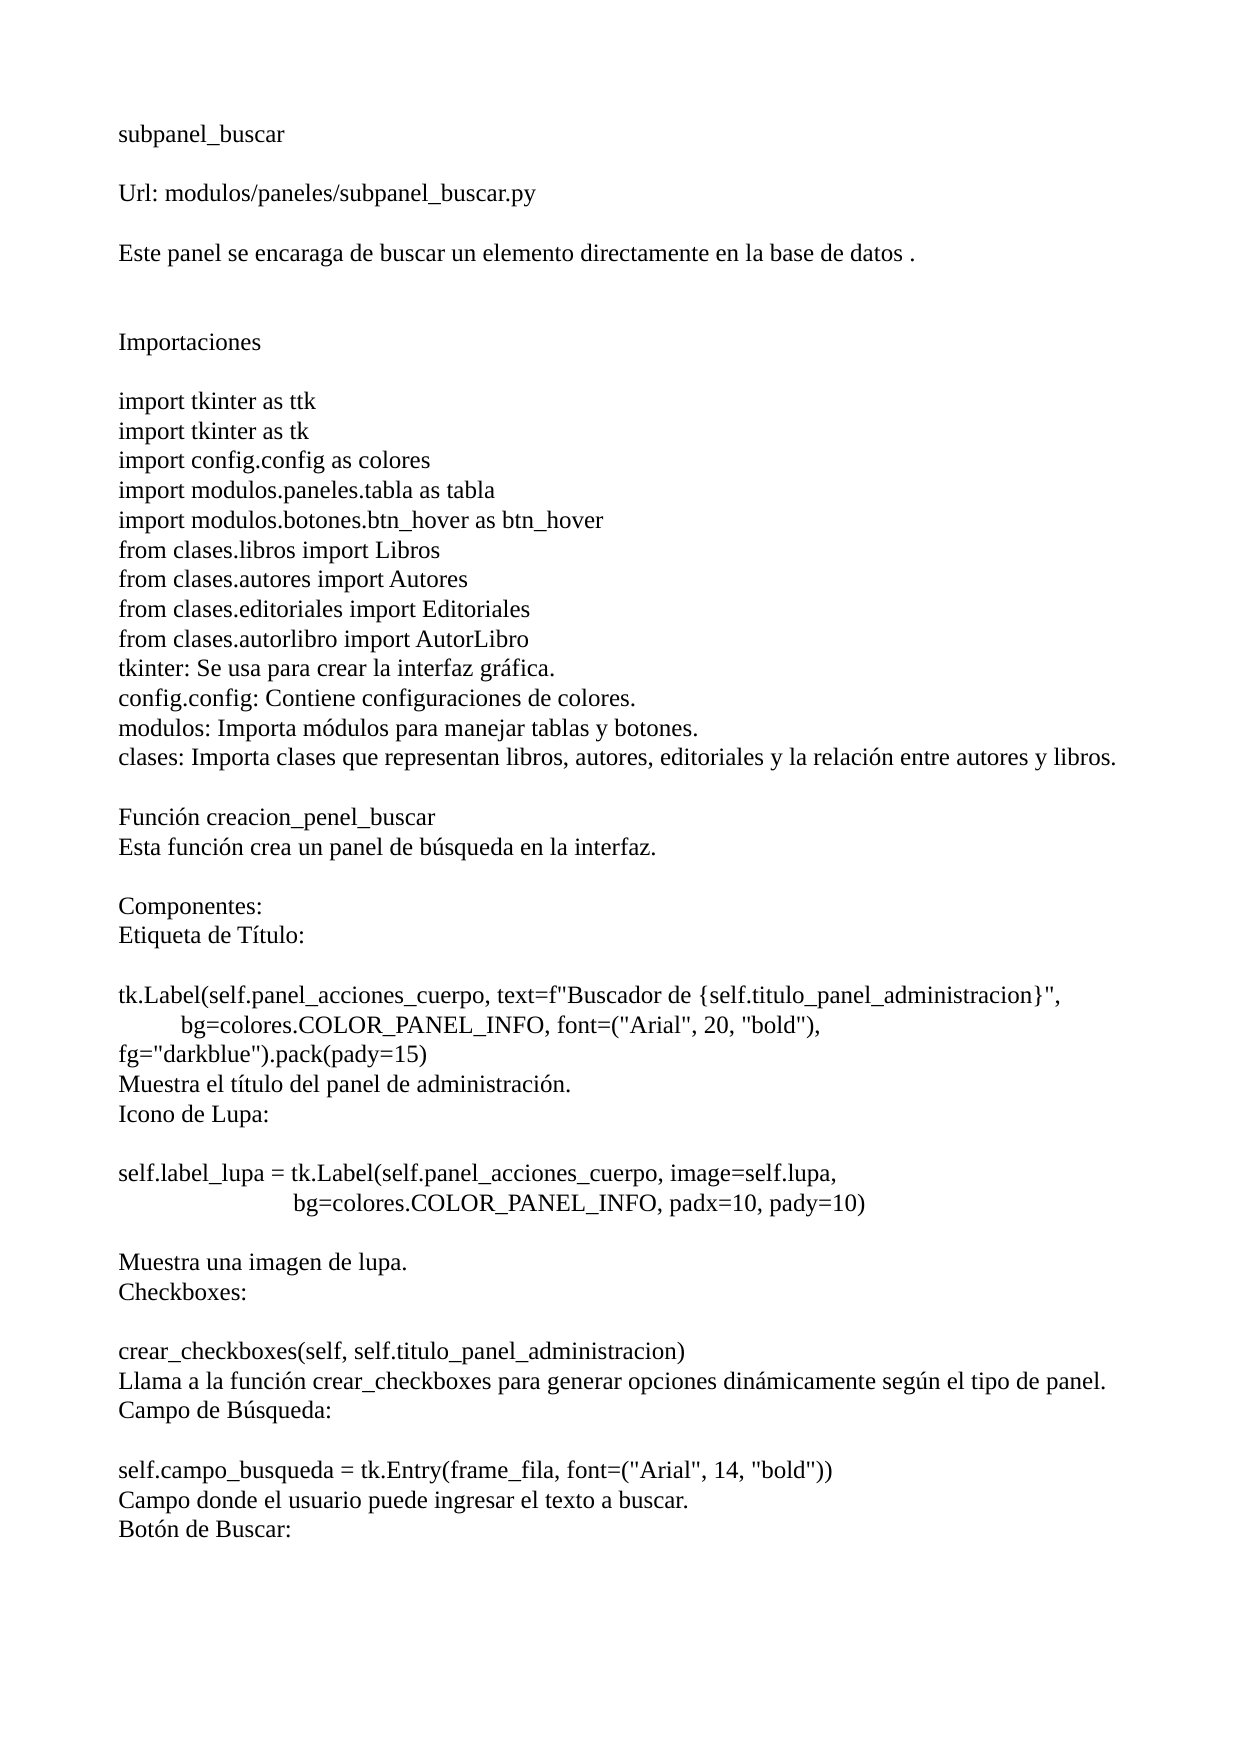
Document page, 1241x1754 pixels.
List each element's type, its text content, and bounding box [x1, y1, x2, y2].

text tkinter: Se usa para crear la interfaz gráfica. [118, 652, 1122, 682]
text from clases.editoriales import Editoriales [118, 593, 1122, 623]
text Llama a la función crear_checkboxes para generar opciones dinámicamente según el tipo de panel. [118, 1365, 1122, 1395]
text Esta función crea un panel de búsqueda en la interfaz. [118, 831, 1122, 860]
text self.label_lupa = tk.Label(self.panel_acciones_cuerpo, image=self.lupa, [118, 1157, 1122, 1187]
text import modulos.botones.btn_hover as btn_hover [118, 504, 1122, 534]
text bg=colores.COLOR_PANEL_INFO, padx=10, pady=10) [118, 1187, 1122, 1217]
text crear_checkboxes(self, self.titulo_panel_administracion) [118, 1335, 1122, 1365]
text Etiqueta de Título: [118, 920, 1122, 949]
text bg=colores.COLOR_PANEL_INFO, font=("Arial", 20, "bold"), fg="darkblue").pack(pady=15) [118, 1009, 1122, 1068]
text import config.config as colores [118, 445, 1122, 474]
text tk.Label(self.panel_acciones_cuerpo, text=f"Buscador de {self.titulo_panel_administracion}", [118, 979, 1122, 1009]
text clases: Importa clases que representan libros, autores, editoriales y la relación entre autores y libros. [118, 742, 1122, 771]
text modulos: Importa módulos para manejar tablas y botones. [118, 712, 1122, 742]
text import tkinter as ttk [118, 385, 1122, 415]
text subpanel_buscar [118, 118, 1122, 148]
text from clases.libros import Libros [118, 534, 1122, 563]
text Este panel se encaraga de buscar un elemento directamente en la base de datos . [118, 237, 1122, 267]
text Icono de Lupa: [118, 1098, 1122, 1127]
text config.config: Contiene configuraciones de colores. [118, 682, 1122, 712]
text Muestra una imagen de lupa. [118, 1246, 1122, 1276]
text self.campo_busqueda = tk.Entry(frame_fila, font=("Arial", 14, "bold")) [118, 1454, 1122, 1484]
text Importaciones [118, 326, 1122, 356]
text from clases.autorlibro import AutorLibro [118, 623, 1122, 652]
text Checkboxes: [118, 1276, 1122, 1306]
text Url: modulos/paneles/subpanel_buscar.py [118, 177, 1122, 207]
text Campo donde el usuario puede ingresar el texto a buscar. [118, 1484, 1122, 1513]
text Función creacion_penel_buscar [118, 801, 1122, 831]
text import tkinter as tk [118, 415, 1122, 445]
text Componentes: [118, 890, 1122, 920]
text Muestra el título del panel de administración. [118, 1068, 1122, 1098]
text Botón de Buscar: [118, 1513, 1122, 1543]
text Campo de Búsqueda: [118, 1395, 1122, 1424]
text from clases.autores import Autores [118, 563, 1122, 593]
text import modulos.paneles.tabla as tabla [118, 474, 1122, 504]
